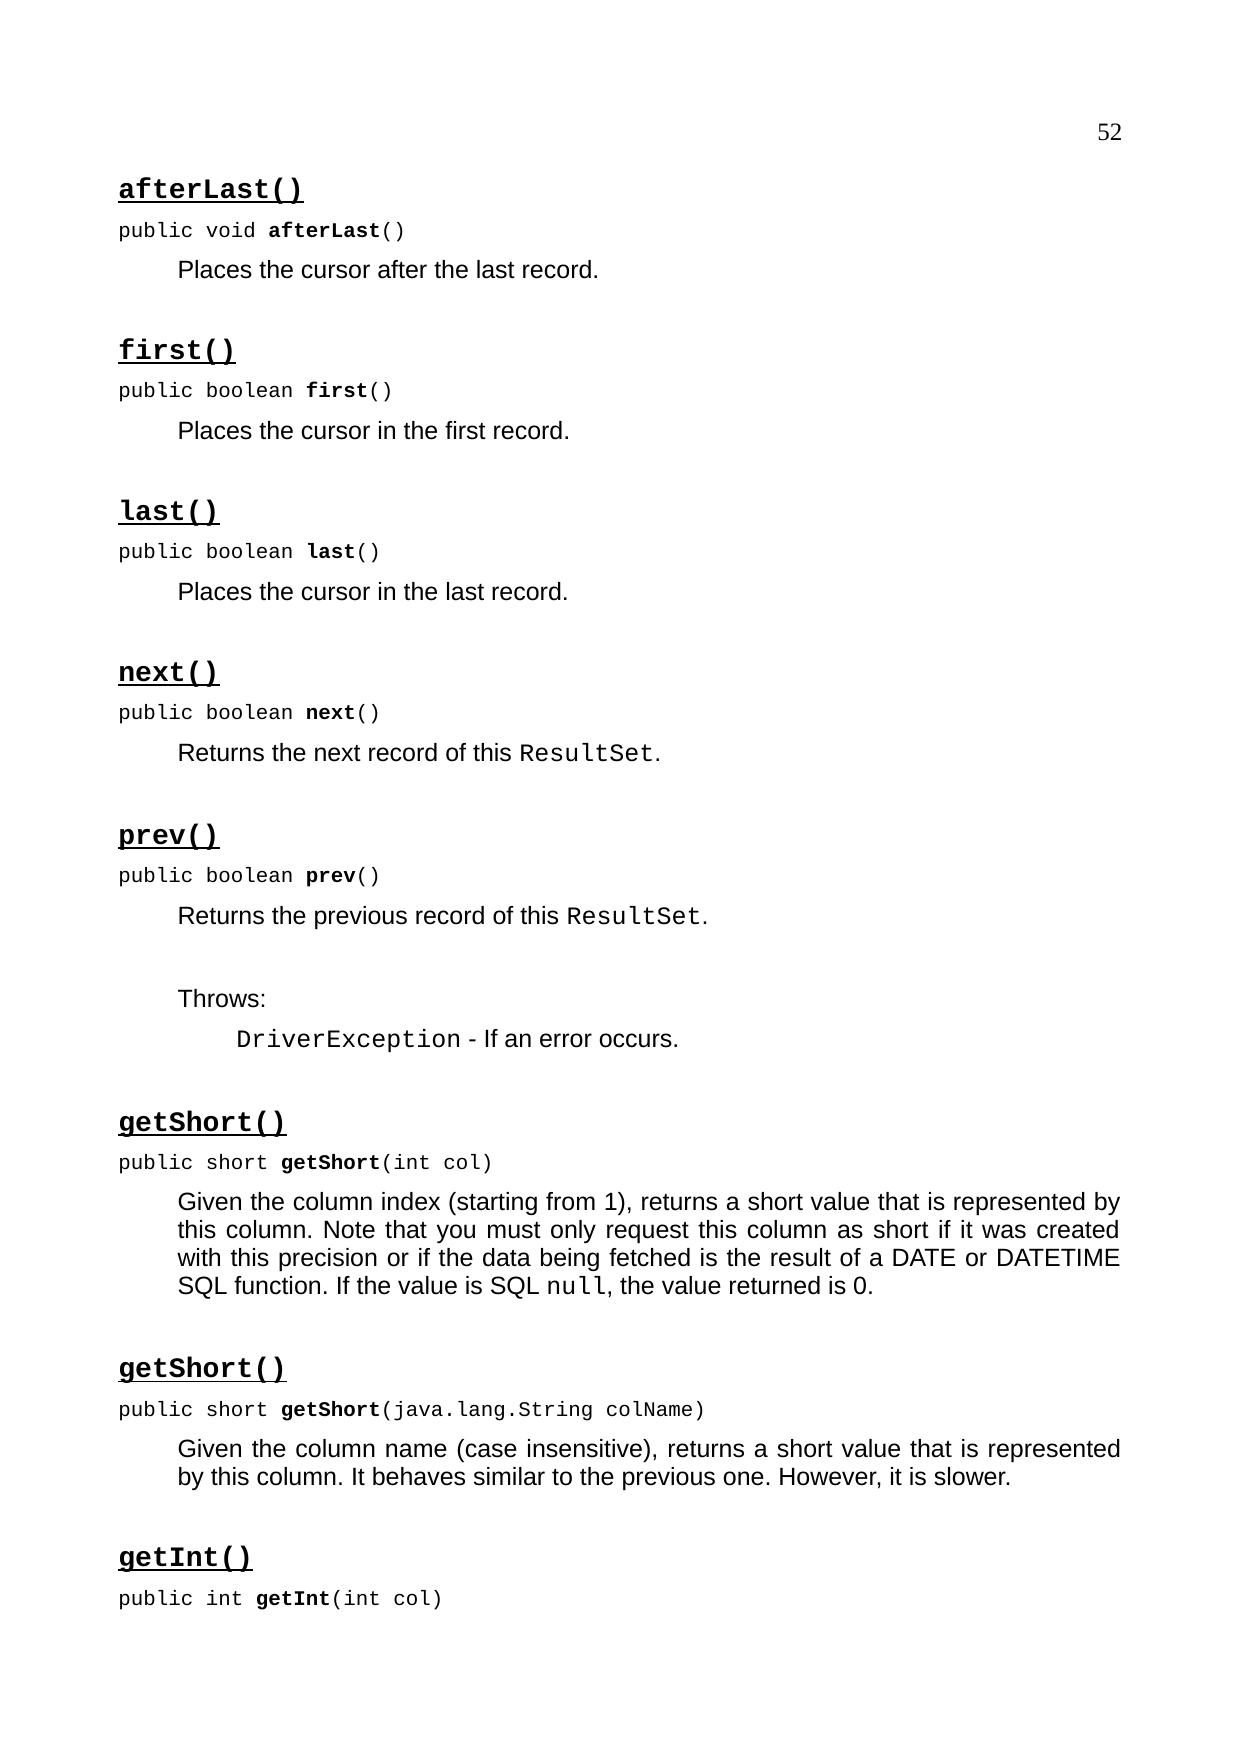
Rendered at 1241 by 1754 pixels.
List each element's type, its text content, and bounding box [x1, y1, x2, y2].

text public int getInt(int col) [118, 1587, 1122, 1611]
subtitle afterLast() [118, 175, 1122, 207]
text public short getShort(java.lang.String colName) [118, 1399, 1122, 1422]
subtitle first() [118, 336, 1122, 368]
subtitle getInt() [118, 1543, 1122, 1575]
text public short getShort(int col) [118, 1152, 1122, 1175]
list Given the column name (case insensitive), returns a short value that is represented by this column. It behaves similar to the previous one. However, it is slower. [177, 1435, 1122, 1491]
list DriverException - If an error occurs. [236, 1025, 1122, 1055]
list Given the column index (starting from 1), returns a short value that is represented by this column. Note that you must only request this column as short if it was created with this precision or if the data being fetched is the result of a DATE or DATETIME SQL function. If the value is SQL null, the value returned is 0. [177, 1188, 1122, 1302]
subtitle prev() [118, 821, 1122, 853]
list Places the cursor in the last record. [177, 577, 1122, 605]
subtitle getShort() [118, 1107, 1122, 1139]
text public void afterLast() [118, 219, 1122, 243]
list Places the cursor after the last record. [177, 256, 1122, 283]
text public boolean first() [118, 381, 1122, 404]
list Returns the next record of this ResultSet. [177, 738, 1122, 768]
subtitle getShort() [118, 1354, 1122, 1386]
subtitle last() [118, 497, 1122, 529]
text public boolean last() [118, 541, 1122, 565]
list Places the cursor in the first record. [177, 417, 1122, 444]
text Throws: [118, 984, 1122, 1012]
subtitle next() [118, 658, 1122, 690]
text public boolean next() [118, 702, 1122, 726]
text public boolean prev() [118, 866, 1122, 889]
list Returns the previous record of this ResultSet. [177, 902, 1122, 932]
